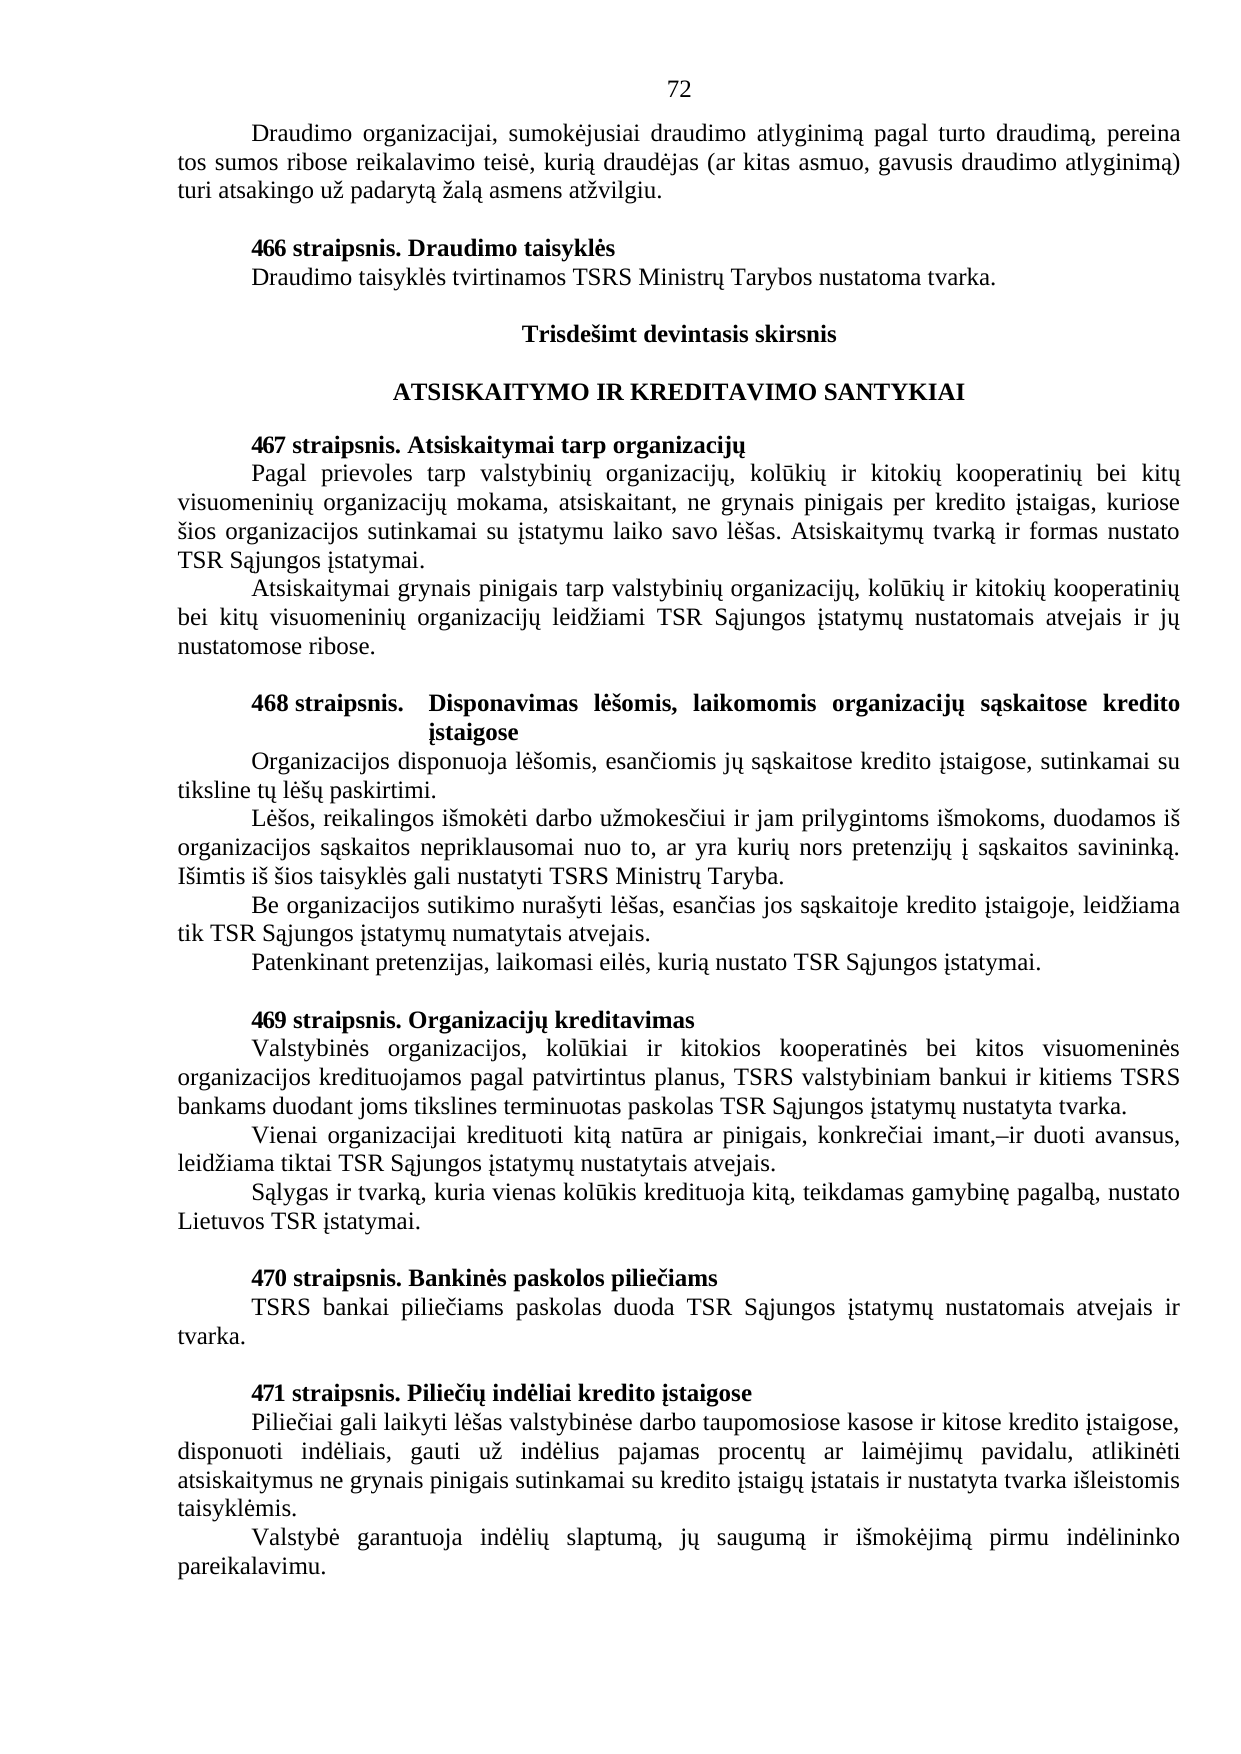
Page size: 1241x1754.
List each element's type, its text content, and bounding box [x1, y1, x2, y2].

text Lėšos, reikalingos išmokėti darbo užmokesčiui ir jam prilygintoms išmokoms, duodamos iš organizacijos sąskaitos nepriklausomai nuo to, ar yra kurių nors pretenzijų į sąskaitos savininką. Išimtis iš šios taisyklės gali nustatyti TSRS Ministrų Taryba. [177, 803, 1181, 890]
text Valstybinės organizacijos, kolūkiai ir kitokios kooperatinės bei kitos visuomeninės organizacijos kredituojamos pagal patvirtintus planus, TSRS valstybiniam bankui ir kitiems TSRS bankams duodant joms tikslines terminuotas paskolas TSR Sąjungos įstatymų nustatyta tvarka. [177, 1033, 1181, 1120]
text Draudimo taisyklės tvirtinamos TSRS Ministrų Tarybos nustatoma tvarka. [177, 262, 1181, 291]
text Trisdešimt devintasis skirsnis [177, 319, 1181, 348]
text Patenkinant pretenzijas, laikomasi eilės, kurią nustato TSR Sąjungos įstatymai. [177, 947, 1181, 976]
text ATSISKAITYMO IR KREDITAVIMO SANTYKIAI [177, 377, 1181, 406]
text 470 straipsnis. Bankinės paskolos piliečiams [177, 1263, 1181, 1292]
text 471 straipsnis. Piliečių indėliai kredito įstaigose [177, 1378, 1181, 1407]
text Draudimo organizacijai, sumokėjusiai draudimo atlyginimą pagal turto draudimą, pereina tos sumos ribose reikalavimo teisė, kurią draudėjas (ar kitas asmuo, gavusis draudimo atlyginimą) turi atsakingo už padarytą žalą asmens atžvilgiu. [177, 118, 1181, 204]
text Atsiskaitymai grynais pinigais tarp valstybinių organizacijų, kolūkių ir kitokių kooperatinių bei kitų visuomeninių organizacijų leidžiami TSR Sąjungos įstatymų nustatomais atvejais ir jų nustatomose ribose. [177, 573, 1181, 660]
text Sąlygas ir tvarką, kuria vienas kolūkis kredituoja kitą, teikdamas gamybinę pagalbą, nustato Lietuvos TSR įstatymai. [177, 1177, 1181, 1235]
text Piliečiai gali laikyti lėšas valstybinėse darbo taupomosiose kasose ir kitose kredito įstaigose, disponuoti indėliais, gauti už indėlius pajamas procentų ar laimėjimų pavidalu, atlikinėti atsiskaitymus ne grynais pinigais sutinkamai su kredito įstaigų įstatais ir nustatyta tvarka išleistomis taisyklėmis. [177, 1407, 1181, 1522]
text 469 straipsnis. Organizacijų kreditavimas [177, 1005, 1181, 1033]
text 466 straipsnis. Draudimo taisyklės [177, 233, 1181, 262]
text Be organizacijos sutikimo nurašyti lėšas, esančias jos sąskaitoje kredito įstaigoje, leidžiama tik TSR Sąjungos įstatymų numatytais atvejais. [177, 890, 1181, 947]
text TSRS bankai piliečiams paskolas duoda TSR Sąjungos įstatymų nustatomais atvejais ir tvarka. [177, 1292, 1181, 1350]
text 468 straipsnis. Disponavimas lėšomis, laikomomis organizacijų sąskaitose kredito įstaigose [251, 688, 1181, 746]
text Vienai organizacijai kredituoti kitą natūra ar pinigais, konkrečiai imant,–ir duoti avansus, leidžiama tiktai TSR Sąjungos įstatymų nustatytais atvejais. [177, 1120, 1181, 1177]
text Pagal prievoles tarp valstybinių organizacijų, kolūkių ir kitokių kooperatinių bei kitų visuomeninių organizacijų mokama, atsiskaitant, ne grynais pinigais per kredito įstaigas, kuriose šios organizacijos sutinkamai su įstatymu laiko savo lėšas. Atsiskaitymų tvarką ir formas nustato TSR Sąjungos įstatymai. [177, 458, 1181, 573]
text Valstybė garantuoja indėlių slaptumą, jų saugumą ir išmokėjimą pirmu indėlininko pareikalavimu. [177, 1522, 1181, 1580]
text Organizacijos disponuoja lėšomis, esančiomis jų sąskaitose kredito įstaigose, sutinkamai su tiksline tų lėšų paskirtimi. [177, 746, 1181, 803]
text 467 straipsnis. Atsiskaitymai tarp organizacijų [177, 430, 1181, 458]
